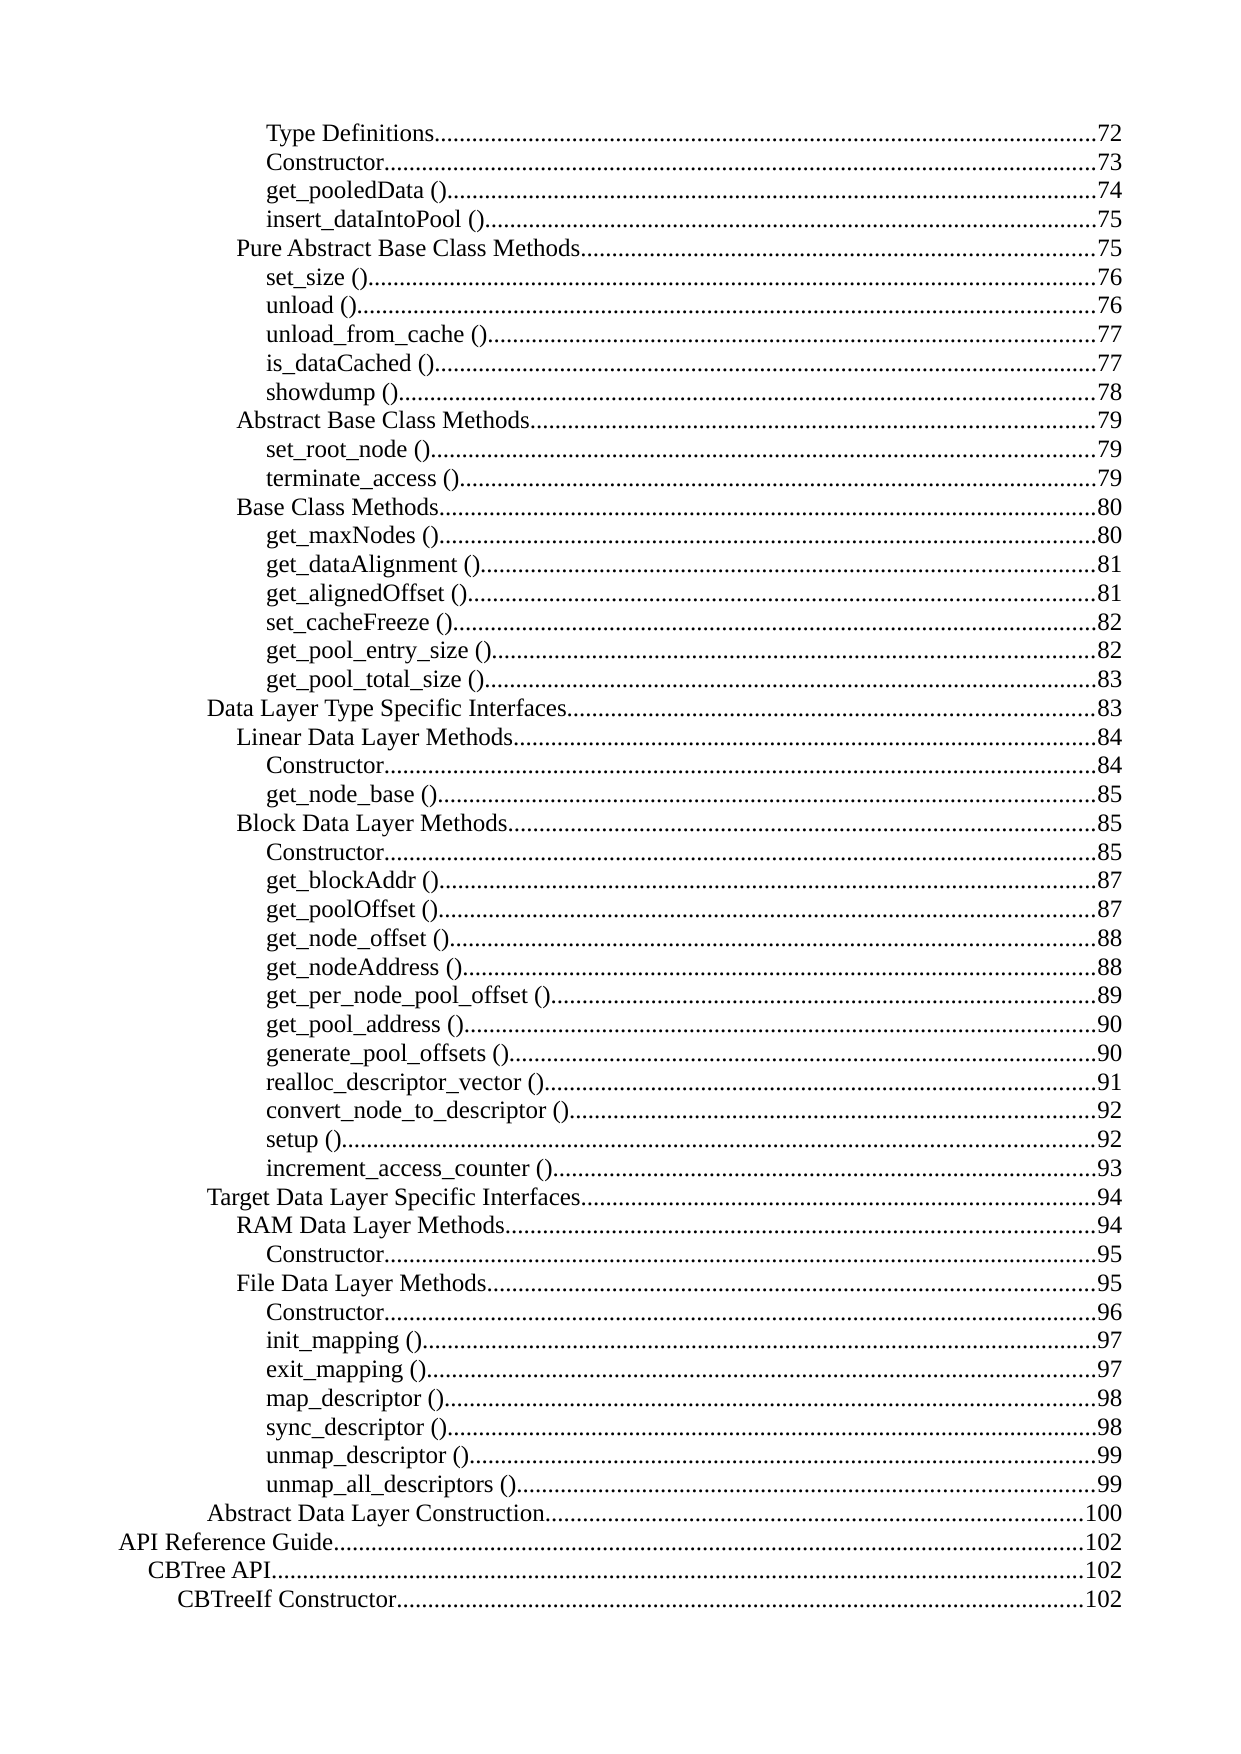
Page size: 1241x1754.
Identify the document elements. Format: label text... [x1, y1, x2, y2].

text get_node_base () 85 [266, 779, 1122, 808]
text realloc_descriptor_vector () 91 [266, 1067, 1122, 1096]
text insert_dataIntoPool () 75 [266, 204, 1122, 233]
text unload () 76 [266, 291, 1122, 319]
text Constructor 85 [266, 837, 1122, 866]
text Constructor 95 [266, 1239, 1122, 1268]
text Type Definitions 72 [266, 118, 1122, 147]
text set_root_node () 79 [266, 434, 1122, 463]
text File Data Layer Methods 95 [236, 1268, 1122, 1297]
text increment_access_counter () 93 [266, 1153, 1122, 1182]
text setup () 92 [266, 1124, 1122, 1153]
text unmap_descriptor () 99 [266, 1441, 1122, 1469]
text get_node_offset () 88 [266, 923, 1122, 952]
text terminate_access () 79 [266, 463, 1122, 492]
text generate_pool_offsets () 90 [266, 1038, 1122, 1067]
text convert_node_to_descriptor () 92 [266, 1096, 1122, 1124]
text get_pool_total_size () 83 [266, 664, 1122, 693]
text is_dataCached () 77 [266, 348, 1122, 377]
text CBTree API 102 [148, 1556, 1122, 1584]
text unmap_all_descriptors () 99 [266, 1469, 1122, 1498]
text Linear Data Layer Methods 84 [236, 722, 1122, 751]
text get_pool_address () 90 [266, 1009, 1122, 1038]
text unload_from_cache () 77 [266, 319, 1122, 348]
text CBTreeIf Constructor 102 [177, 1584, 1122, 1613]
text set_cacheFreeze () 82 [266, 607, 1122, 636]
text showdump () 78 [266, 377, 1122, 406]
text set_size () 76 [266, 262, 1122, 291]
text Data Layer Type Specific Interfaces 83 [207, 693, 1122, 722]
text Base Class Methods 80 [236, 492, 1122, 521]
text Pure Abstract Base Class Methods 75 [236, 233, 1122, 262]
text API Reference Guide 102 [118, 1527, 1122, 1556]
text RAM Data Layer Methods 94 [236, 1211, 1122, 1239]
text get_nodeAddress () 88 [266, 952, 1122, 981]
text map_descriptor () 98 [266, 1383, 1122, 1412]
text init_mapping () 97 [266, 1326, 1122, 1354]
text Target Data Layer Specific Interfaces 94 [207, 1182, 1122, 1211]
text exit_mapping () 97 [266, 1354, 1122, 1383]
text get_maxNodes () 80 [266, 521, 1122, 549]
text get_pool_entry_size () 82 [266, 636, 1122, 664]
text get_poolOffset () 87 [266, 894, 1122, 923]
text get_per_node_pool_offset () 89 [266, 981, 1122, 1009]
text get_blockAddr () 87 [266, 866, 1122, 894]
text Abstract Data Layer Construction 100 [207, 1498, 1122, 1527]
text Constructor 84 [266, 751, 1122, 779]
text Constructor 96 [266, 1297, 1122, 1326]
text Constructor 73 [266, 147, 1122, 176]
text get_dataAlignment () 81 [266, 549, 1122, 578]
text get_alignedOffset () 81 [266, 578, 1122, 607]
text sync_descriptor () 98 [266, 1412, 1122, 1441]
text get_pooledData () 74 [266, 176, 1122, 204]
text Abstract Base Class Methods 79 [236, 406, 1122, 434]
text Block Data Layer Methods 85 [236, 808, 1122, 837]
